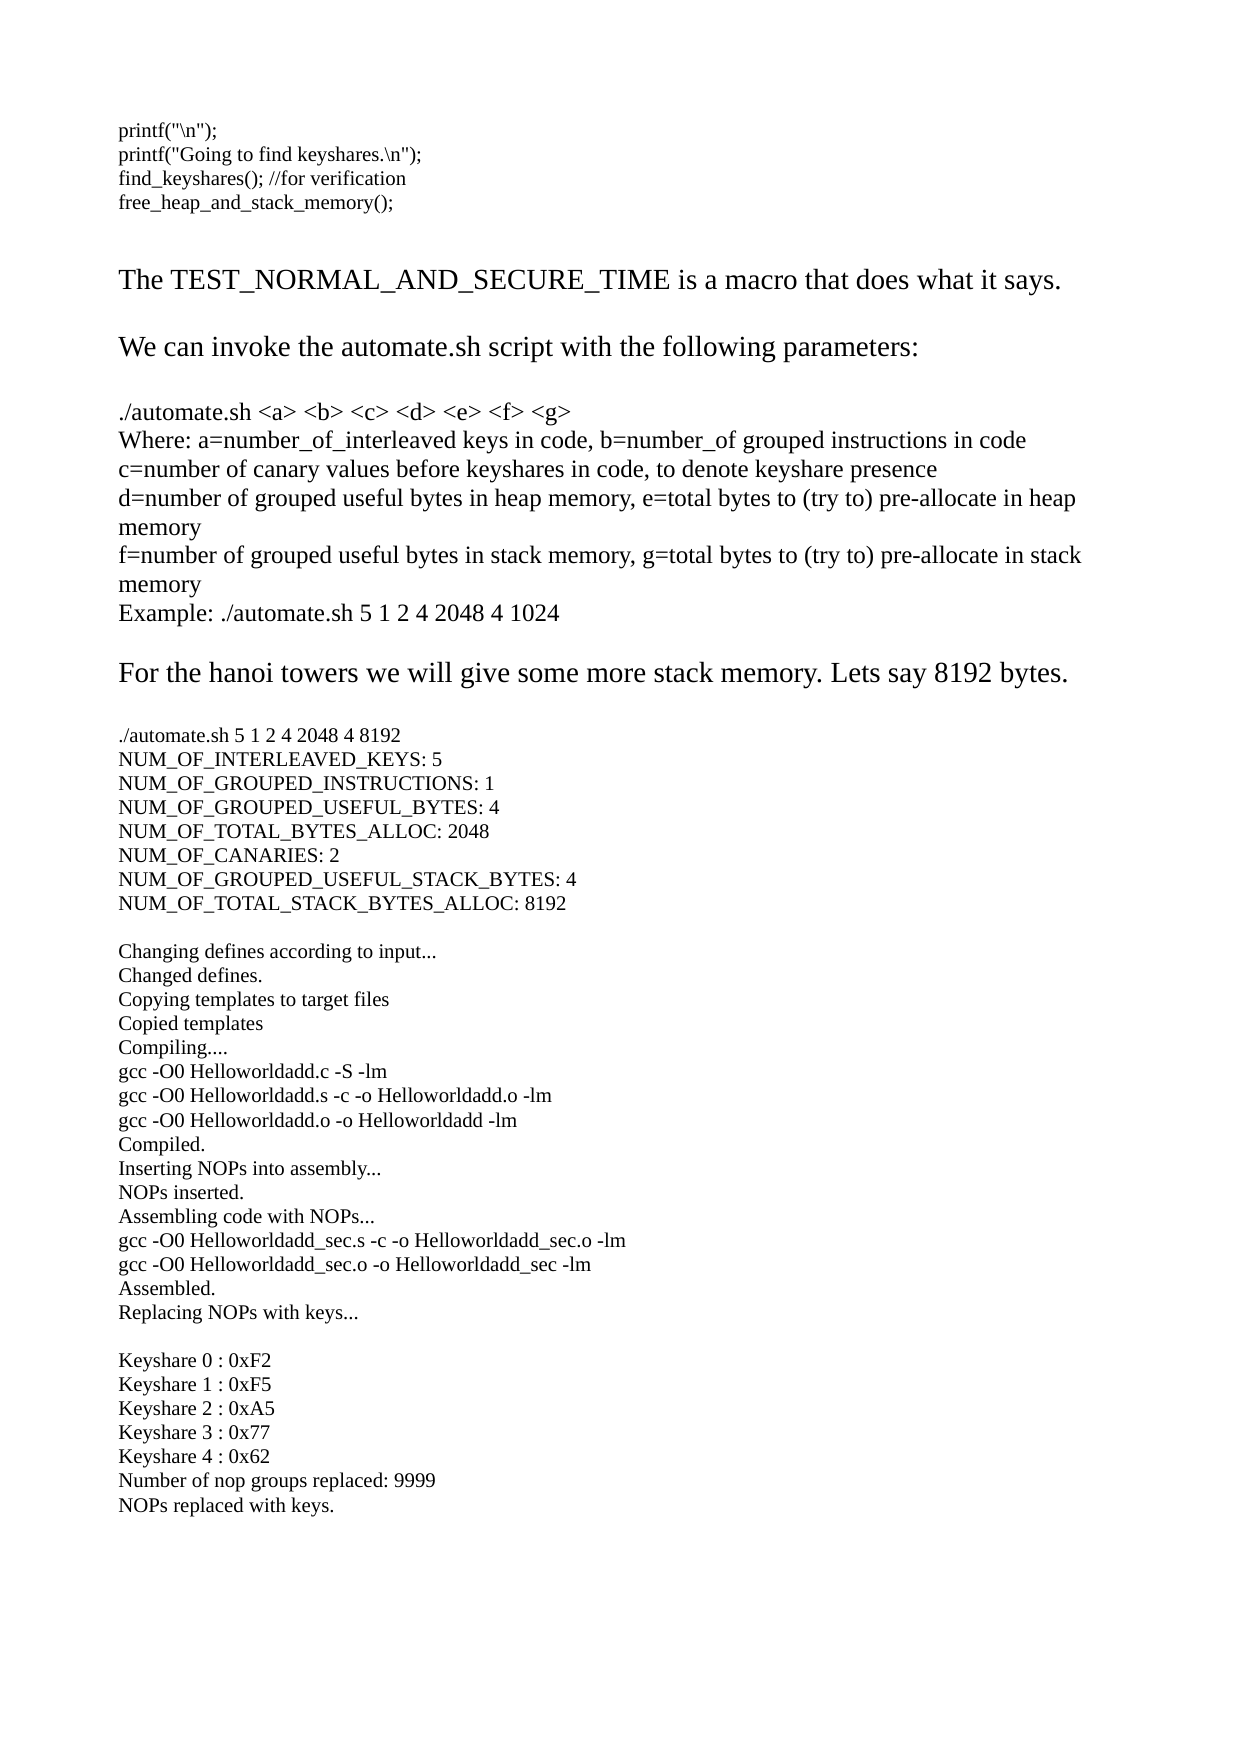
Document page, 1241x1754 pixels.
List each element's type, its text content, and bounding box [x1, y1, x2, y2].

text Keyshare 3 : 0x77 [118, 1420, 1122, 1444]
text NUM_OF_GROUPED_USEFUL_STACK_BYTES: 4 [118, 867, 1122, 891]
text c=number of canary values before keyshares in code, to denote keyshare presence [118, 454, 1122, 483]
text NUM_OF_TOTAL_BYTES_ALLOC: 2048 [118, 819, 1122, 843]
text NUM_OF_TOTAL_STACK_BYTES_ALLOC: 8192 [118, 891, 1122, 915]
text For the hanoi towers we will give some more stack memory. Lets say 8192 bytes. [118, 655, 1122, 689]
text gcc -O0 Helloworldadd.s -c -o Helloworldadd.o -lm [118, 1083, 1122, 1107]
text gcc -O0 Helloworldadd.c -S -lm [118, 1059, 1122, 1083]
text The TEST_NORMAL_AND_SECURE_TIME is a macro that does what it says. [118, 262, 1122, 296]
text printf("Going to find keyshares.\n"); [118, 142, 1122, 166]
text NOPs inserted. [118, 1180, 1122, 1204]
text free_heap_and_stack_memory(); [118, 190, 1122, 214]
text NUM_OF_GROUPED_USEFUL_BYTES: 4 [118, 795, 1122, 819]
text Assembled. [118, 1276, 1122, 1300]
text Replacing NOPs with keys... [118, 1300, 1122, 1324]
text Changing defines according to input... [118, 939, 1122, 963]
text Example: ./automate.sh 5 1 2 4 2048 4 1024 [118, 598, 1122, 627]
text gcc -O0 Helloworldadd_sec.o -o Helloworldadd_sec -lm [118, 1252, 1122, 1276]
text Keyshare 0 : 0xF2 [118, 1348, 1122, 1372]
text NUM_OF_CANARIES: 2 [118, 843, 1122, 867]
text Copied templates [118, 1011, 1122, 1035]
text We can invoke the automate.sh script with the following parameters: [118, 329, 1122, 363]
text ./automate.sh 5 1 2 4 2048 4 8192 [118, 722, 1122, 747]
text Assembling code with NOPs... [118, 1204, 1122, 1228]
text Where: a=number_of_interleaved keys in code, b=number_of grouped instructions in code [118, 425, 1122, 454]
text Inserting NOPs into assembly... [118, 1156, 1122, 1180]
text Copying templates to target files [118, 987, 1122, 1011]
text f=number of grouped useful bytes in stack memory, g=total bytes to (try to) pre-allocate in stack memory [118, 540, 1122, 598]
text Changed defines. [118, 963, 1122, 987]
text Compiling.... [118, 1035, 1122, 1059]
text NUM_OF_GROUPED_INSTRUCTIONS: 1 [118, 771, 1122, 795]
text ./automate.sh <a> <b> <c> <d> <e> <f> <g> [118, 397, 1122, 425]
text gcc -O0 Helloworldadd.o -o Helloworldadd -lm [118, 1107, 1122, 1132]
text NUM_OF_INTERLEAVED_KEYS: 5 [118, 747, 1122, 771]
text gcc -O0 Helloworldadd_sec.s -c -o Helloworldadd_sec.o -lm [118, 1228, 1122, 1252]
text d=number of grouped useful bytes in heap memory, e=total bytes to (try to) pre-allocate in heap memory [118, 483, 1122, 540]
text printf("\n"); [118, 118, 1122, 142]
text NOPs replaced with keys. [118, 1492, 1122, 1517]
text Keyshare 2 : 0xA5 [118, 1396, 1122, 1420]
text Keyshare 1 : 0xF5 [118, 1372, 1122, 1396]
text Number of nop groups replaced: 9999 [118, 1468, 1122, 1492]
text Compiled. [118, 1132, 1122, 1156]
text Keyshare 4 : 0x62 [118, 1444, 1122, 1468]
text find_keyshares(); //for verification [118, 166, 1122, 190]
